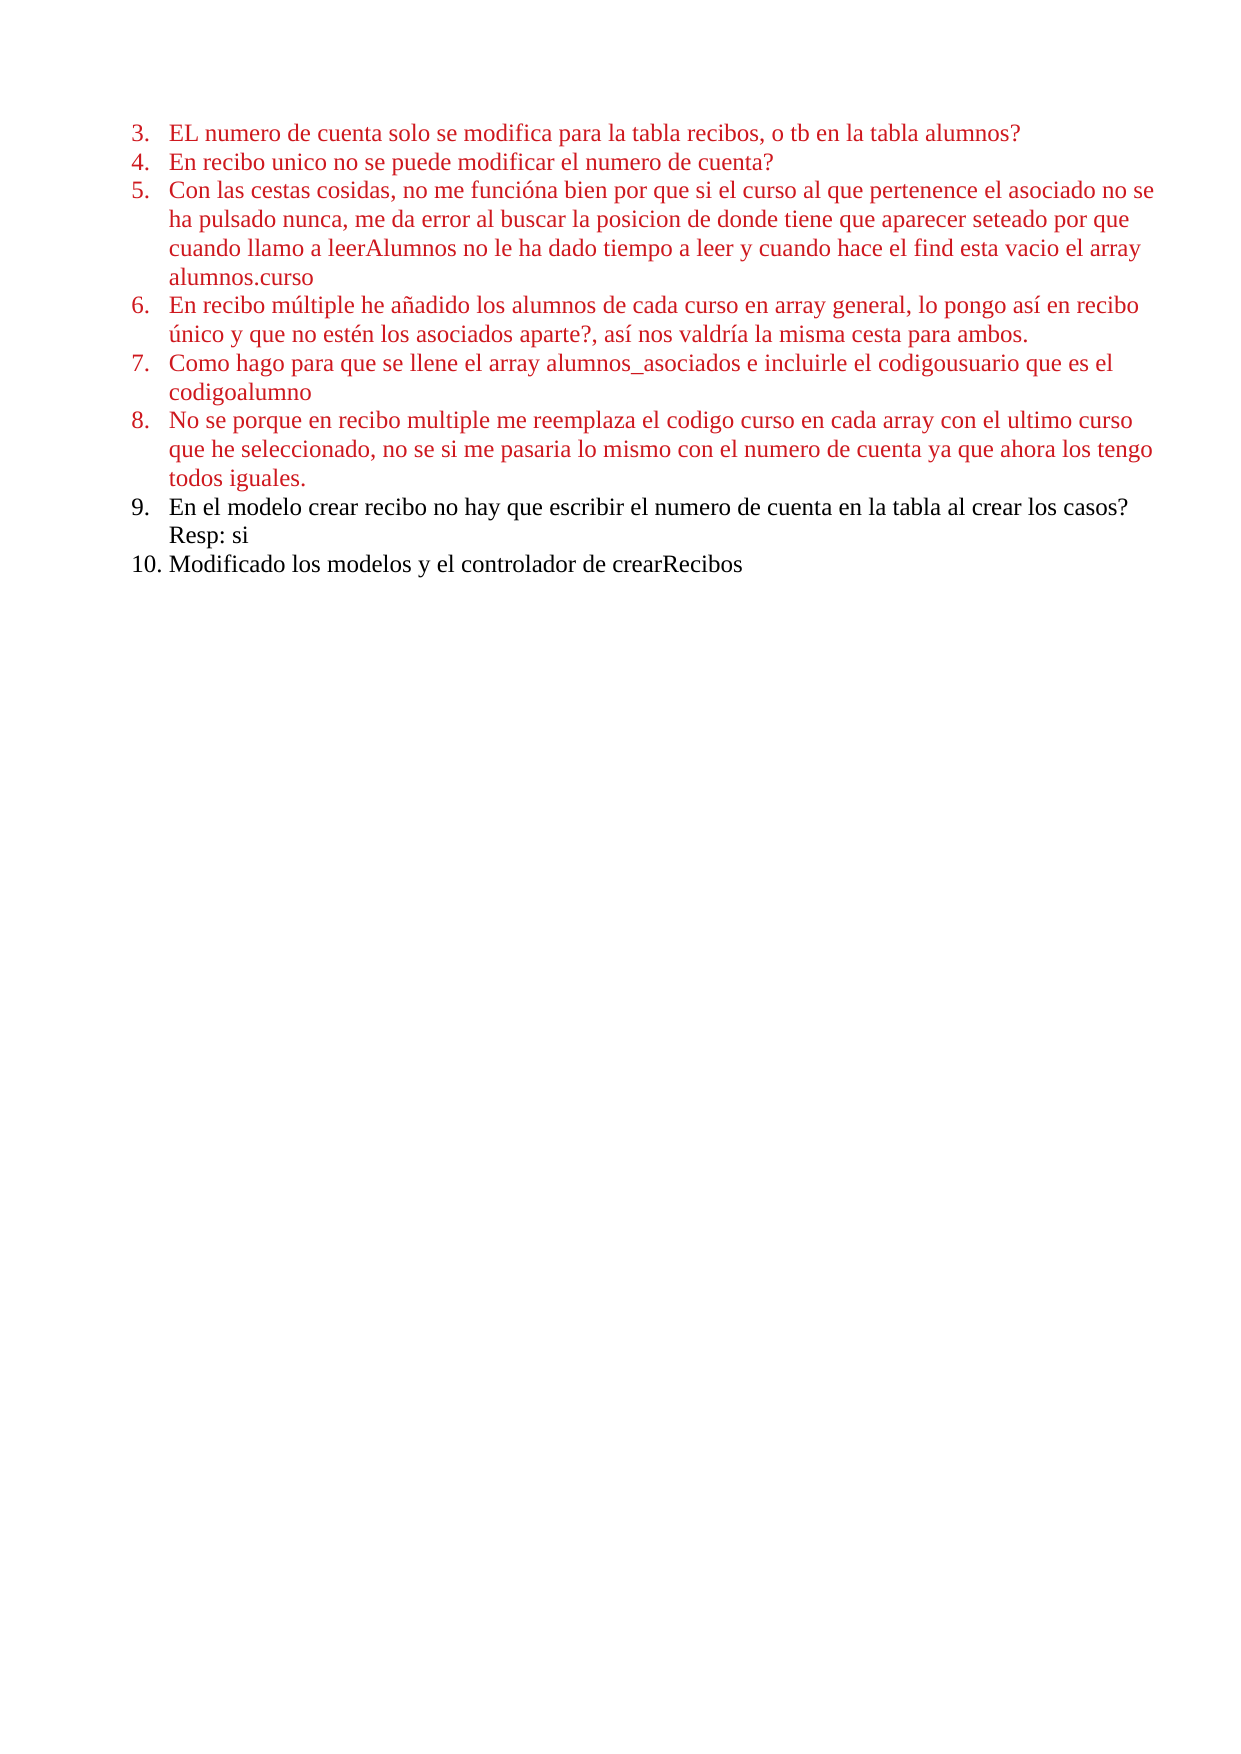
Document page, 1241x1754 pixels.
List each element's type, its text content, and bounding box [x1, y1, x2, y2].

list EL numero de cuenta solo se modifica para la tabla recibos, o tb en la tabla alumnos? [131, 118, 1167, 147]
list En recibo unico no se puede modificar el numero de cuenta? [131, 147, 1167, 176]
list No se porque en recibo multiple me reemplaza el codigo curso en cada array con el ultimo curso que he seleccionado, no se si me pasaria lo mismo con el numero de cuenta ya que ahora los tengo todos iguales. [131, 406, 1167, 492]
list Modificado los modelos y el controlador de crearRecibos [131, 549, 1167, 578]
list En el modelo crear recibo no hay que escribir el numero de cuenta en la tabla al crear los casos? Resp: si [131, 492, 1167, 549]
list En recibo múltiple he añadido los alumnos de cada curso en array general, lo pongo así en recibo único y que no estén los asociados aparte?, así nos valdría la misma cesta para ambos. [131, 291, 1167, 348]
list Como hago para que se llene el array alumnos_asociados e incluirle el codigousuario que es el codigoalumno [131, 348, 1167, 406]
list Con las cestas cosidas, no me funcióna bien por que si el curso al que pertenence el asociado no se ha pulsado nunca, me da error al buscar la posicion de donde tiene que aparecer seteado por que cuando llamo a leerAlumnos no le ha dado tiempo a leer y cuando hace el find esta vacio el array alumnos.curso [131, 176, 1167, 291]
